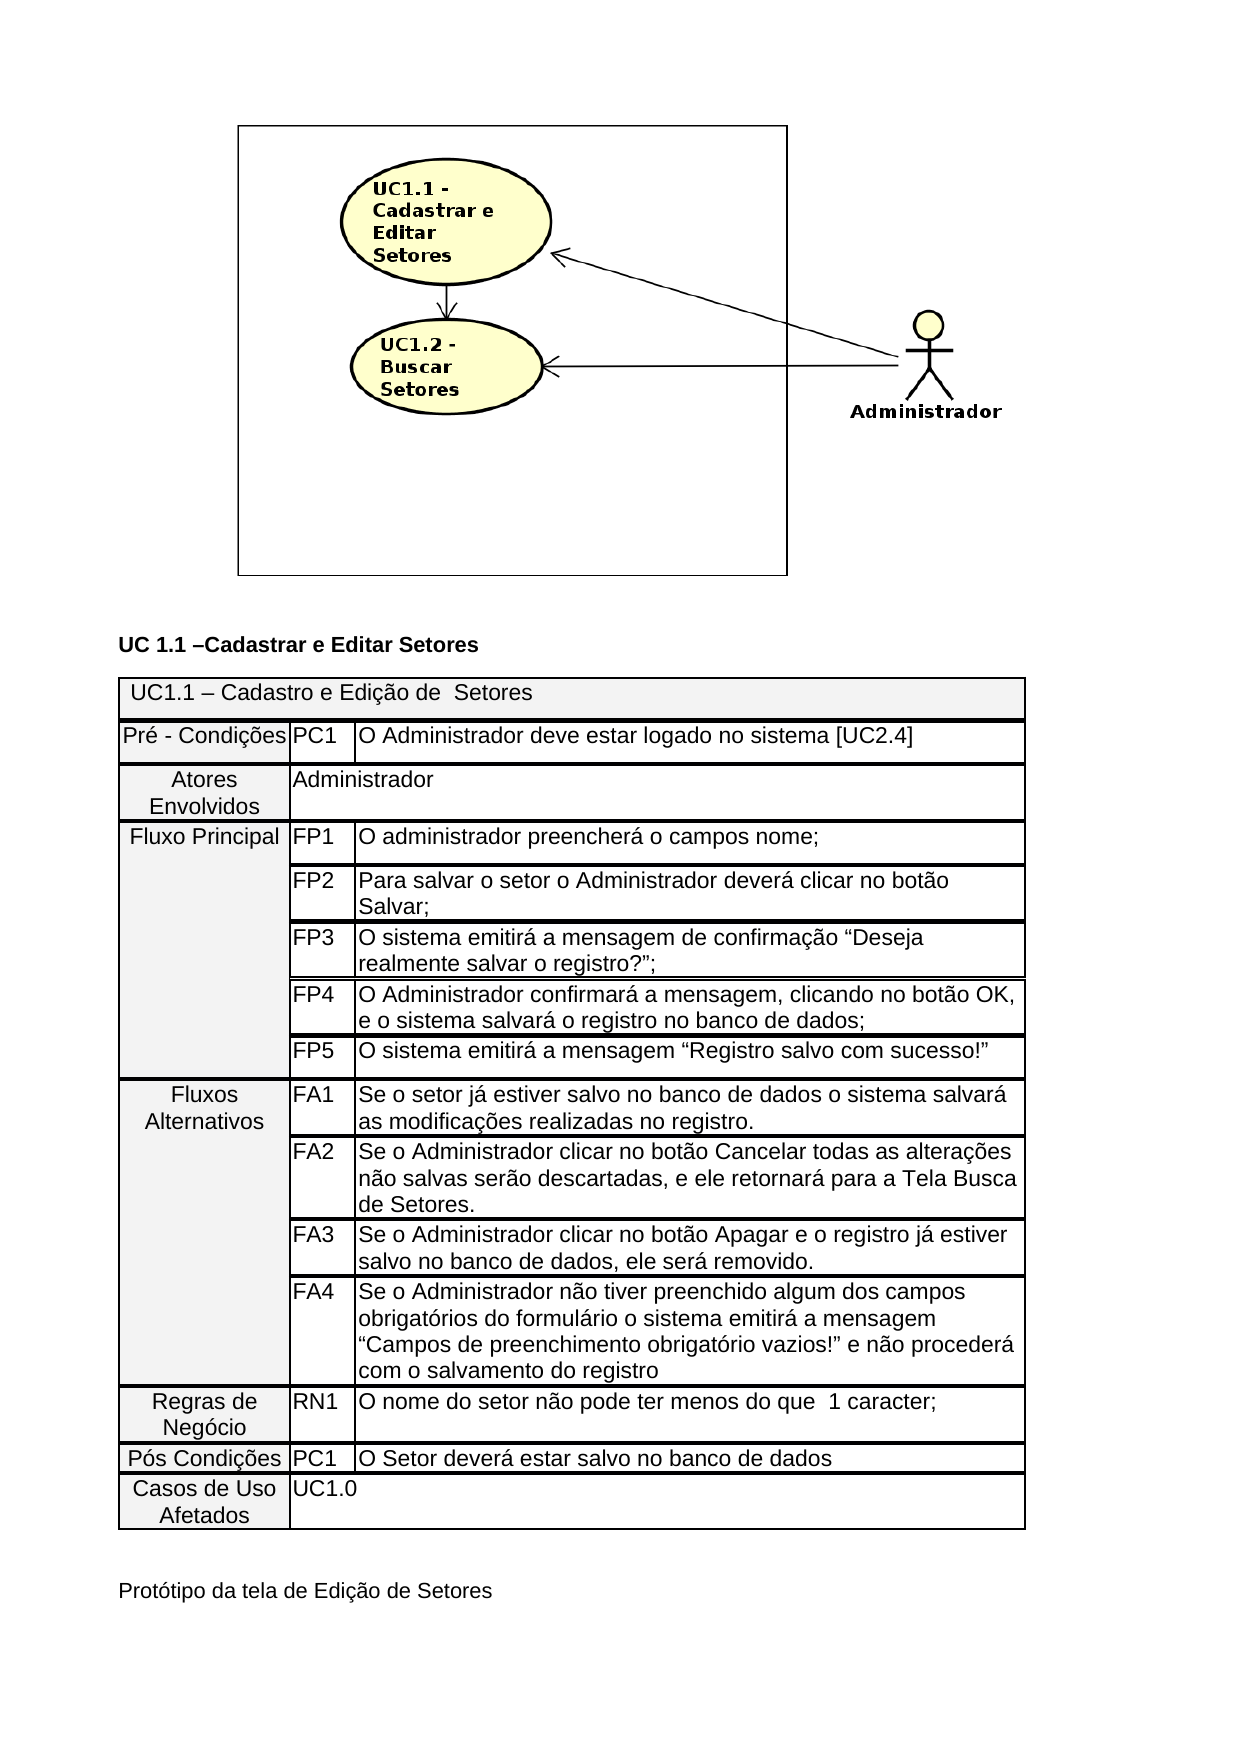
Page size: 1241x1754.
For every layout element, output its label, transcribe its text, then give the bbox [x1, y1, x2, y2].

table_cell FP2 [291, 867, 354, 919]
table_cell FA4 [291, 1278, 354, 1384]
table_cell PC1 [291, 723, 354, 762]
table_cell FP1 [291, 823, 354, 863]
table_cell PC1 [291, 1445, 354, 1471]
table_cell O sistema emitirá a mensagem “Registro salvo com sucesso!” [356, 1038, 1024, 1077]
table_cell Pré - Condições [120, 723, 289, 762]
table_cell Se o Administrador não tiver preenchido algum dos campos obrigatórios do formulário o sistema emitirá a mensagem “Campos de preenchimento obrigatório vazios!” e não procederá com o salvamento do registro [356, 1278, 1024, 1384]
table_cell FA1 [291, 1081, 354, 1134]
table_cell Para salvar o setor o Administrador deverá clicar no botão Salvar; [356, 867, 1024, 919]
table_cell UC1.0 [291, 1475, 1024, 1528]
table_cell O Administrador confirmará a mensagem, clicando no botão OK, e o sistema salvará o registro no banco de dados; [356, 981, 1024, 1033]
table_cell Administrador [291, 766, 1024, 819]
table_cell FA3 [291, 1221, 354, 1274]
table_cell Fluxo Principal [120, 823, 289, 1077]
text UC 1.1 –Cadastrar e Editar Setores [118, 632, 1122, 657]
table_header UC1.1 – Cadastro e Edição de Setores [120, 679, 1024, 718]
table_cell FP3 [291, 924, 354, 976]
picture [229, 118, 1011, 584]
table_cell Regras de Negócio [120, 1388, 289, 1441]
table_cell Fluxos Alternativos [120, 1081, 289, 1384]
table_cell O sistema emitirá a mensagem de confirmação “Deseja realmente salvar o registro?”; [356, 924, 1024, 976]
table_cell O Administrador deve estar logado no sistema [UC2.4] [356, 723, 1024, 762]
table_cell Atores Envolvidos [120, 766, 289, 819]
table_cell O nome do setor não pode ter menos do que 1 caracter; [356, 1388, 1024, 1441]
table_cell Se o setor já estiver salvo no banco de dados o sistema salvará as modificações realizadas no registro. [356, 1081, 1024, 1134]
table_cell Se o Administrador clicar no botão Apagar e o registro já estiver salvo no banco de dados, ele será removido. [356, 1221, 1024, 1274]
table_cell O administrador preencherá o campos nome; [356, 823, 1024, 863]
table_cell FP4 [291, 981, 354, 1033]
text Protótipo da tela de Edição de Setores [118, 1578, 1122, 1603]
table_cell Pós Condições [120, 1445, 289, 1471]
table_cell Se o Administrador clicar no botão Cancelar todas as alterações não salvas serão descartadas, e ele retornará para a Tela Busca de Setores. [356, 1138, 1024, 1217]
table_cell Casos de Uso Afetados [120, 1475, 289, 1528]
table_cell FA2 [291, 1138, 354, 1217]
table_cell FP5 [291, 1038, 354, 1077]
table_cell O Setor deverá estar salvo no banco de dados [356, 1445, 1024, 1471]
table_cell RN1 [291, 1388, 354, 1441]
